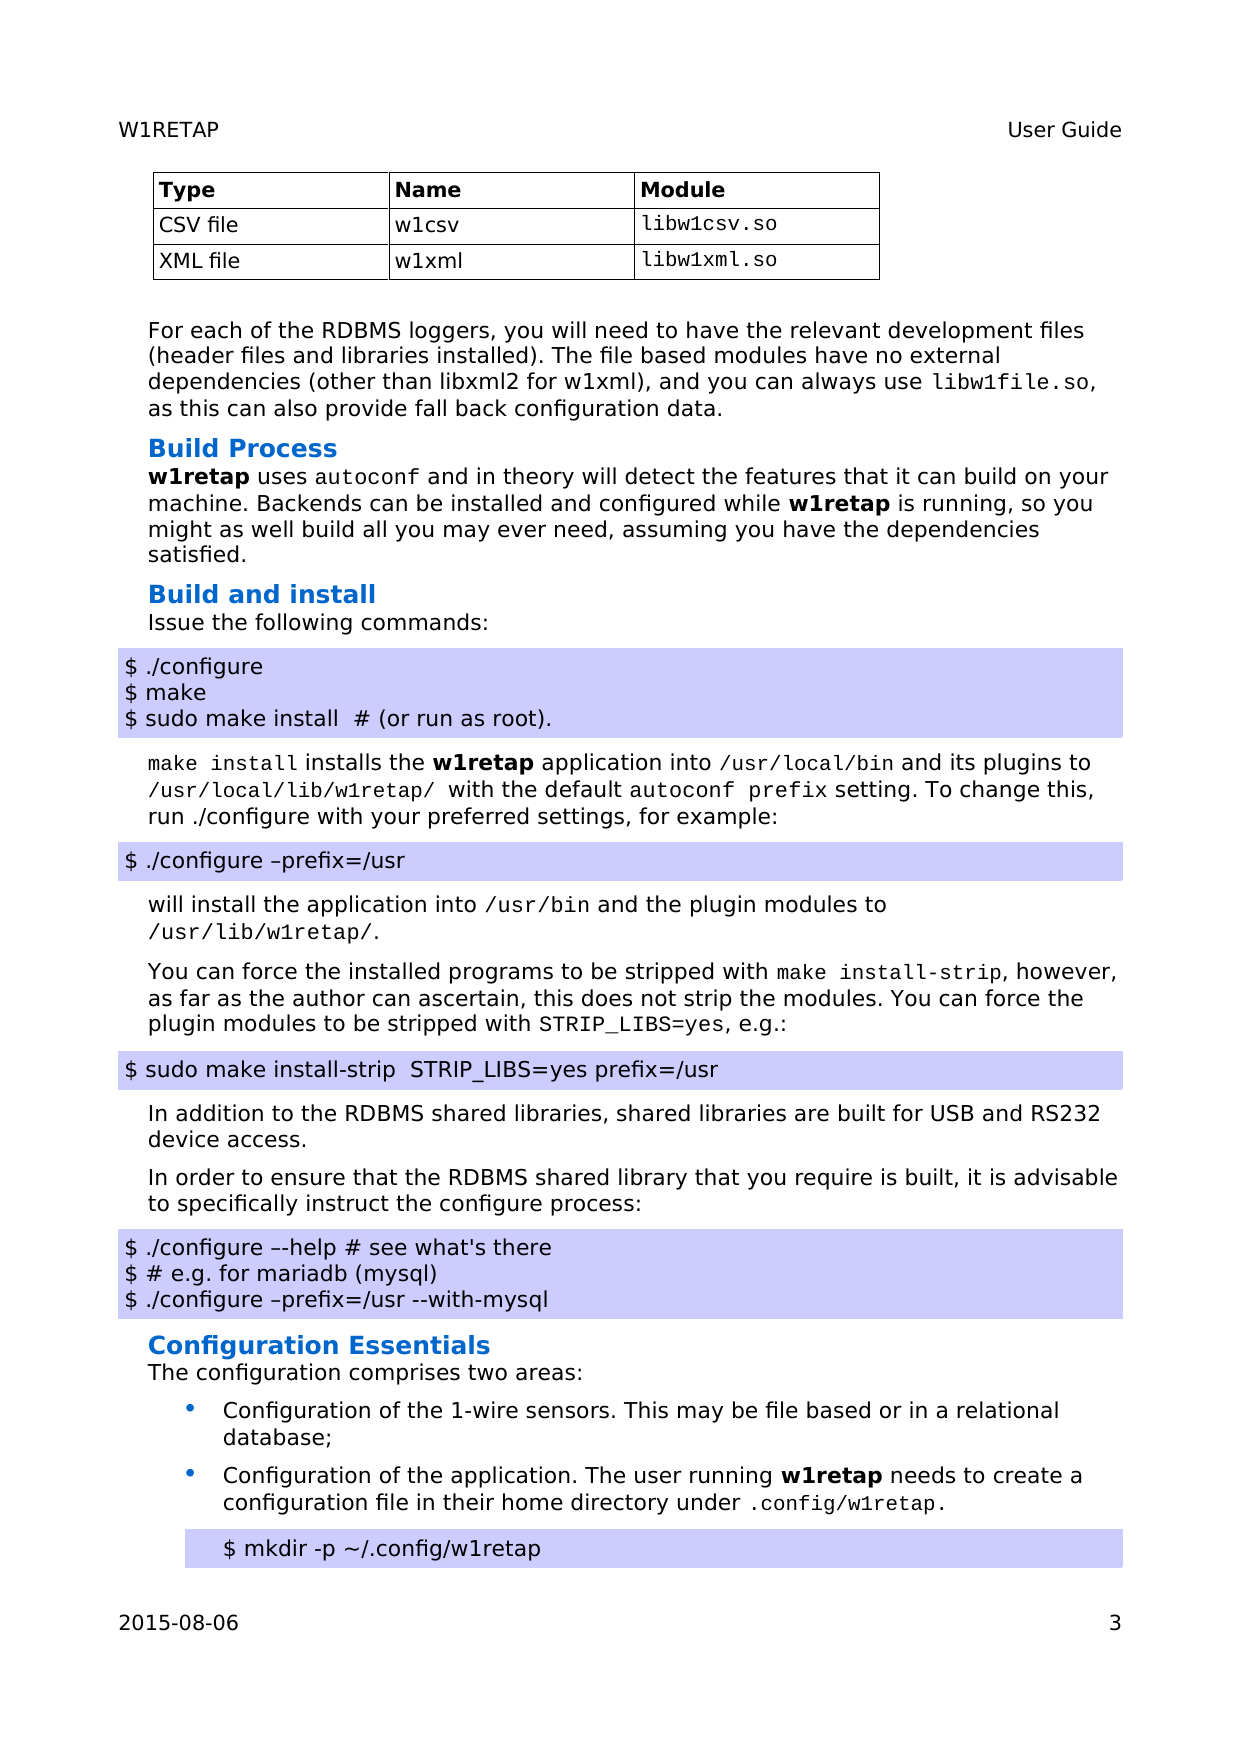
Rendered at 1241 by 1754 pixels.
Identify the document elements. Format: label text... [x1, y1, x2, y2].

table_cell libw1xml.so [635, 245, 879, 279]
subtitle Configuration Essentials [148, 1331, 1122, 1360]
text w1retap uses autoconf and in theory will detect the features that it can build on your machine. Backends can be installed and configured while w1retap is running, so you might as well build all you may ever need, assuming you have the dependencies satisfied. [148, 464, 1122, 568]
subtitle Build and install [148, 581, 1122, 610]
text $ ./configure –-help # see what's there [119, 1230, 1122, 1255]
text $ ./configure –prefix=/usr --with-mysql [119, 1281, 1122, 1318]
text In addition to the RDBMS shared libraries, shared libraries are built for USB and RS232 device access. [148, 1101, 1122, 1153]
text will install the application into /usr/bin and the plugin modules to /usr/lib/w1retap/. [148, 892, 1122, 946]
table_cell XML file [154, 245, 388, 279]
text Issue the following commands: [148, 610, 1122, 636]
text $ sudo make install-strip STRIP_LIBS=yes prefix=/usr [119, 1052, 1122, 1089]
subtitle Build Process [148, 434, 1122, 464]
text In order to ensure that the RDBMS shared library that you require is built, it is advisable to specifically instruct the configure process: [148, 1165, 1122, 1217]
table_header Name [390, 173, 634, 208]
list $ mkdir -p ~/.config/w1retap [186, 1530, 1122, 1567]
text You can force the installed programs to be stripped with make install-strip, however, as far as the author can ascertain, this does not strip the modules. You can force the plugin modules to be stripped with STRIP_LIBS=yes, e.g.: [148, 959, 1122, 1038]
table_header Module [635, 173, 879, 208]
list Configuration of the application. The user running w1retap needs to create a configuration file in their home directory under .config/w1retap. [185, 1463, 1122, 1517]
table_cell w1csv [390, 209, 634, 244]
table_cell CSV file [154, 209, 388, 244]
text $ # e.g. for mariadb (mysql) [119, 1255, 1122, 1281]
text make install installs the w1retap application into /usr/local/bin and its plugins to /usr/local/lib/w1retap/ with the default autoconf prefix setting. To change this, run ./configure with your preferred settings, for example: [148, 750, 1122, 829]
text $ ./configure $ make $ sudo make install # (or run as root). [119, 649, 1122, 737]
table_cell w1xml [390, 245, 634, 279]
text $ ./configure –prefix=/usr [119, 843, 1122, 880]
table_cell libw1csv.so [635, 209, 879, 244]
text For each of the RDBMS loggers, you will need to have the relevant development files (header files and libraries installed). The file based modules have no external dependencies (other than libxml2 for w1xml), and you can always use libw1file.so, as this can also provide fall back configuration data. [148, 318, 1122, 422]
text The configuration comprises two areas: [148, 1360, 1122, 1386]
table_header Type [154, 173, 388, 208]
list Configuration of the 1-wire sensors. This may be file based or in a relational database; [185, 1398, 1122, 1451]
